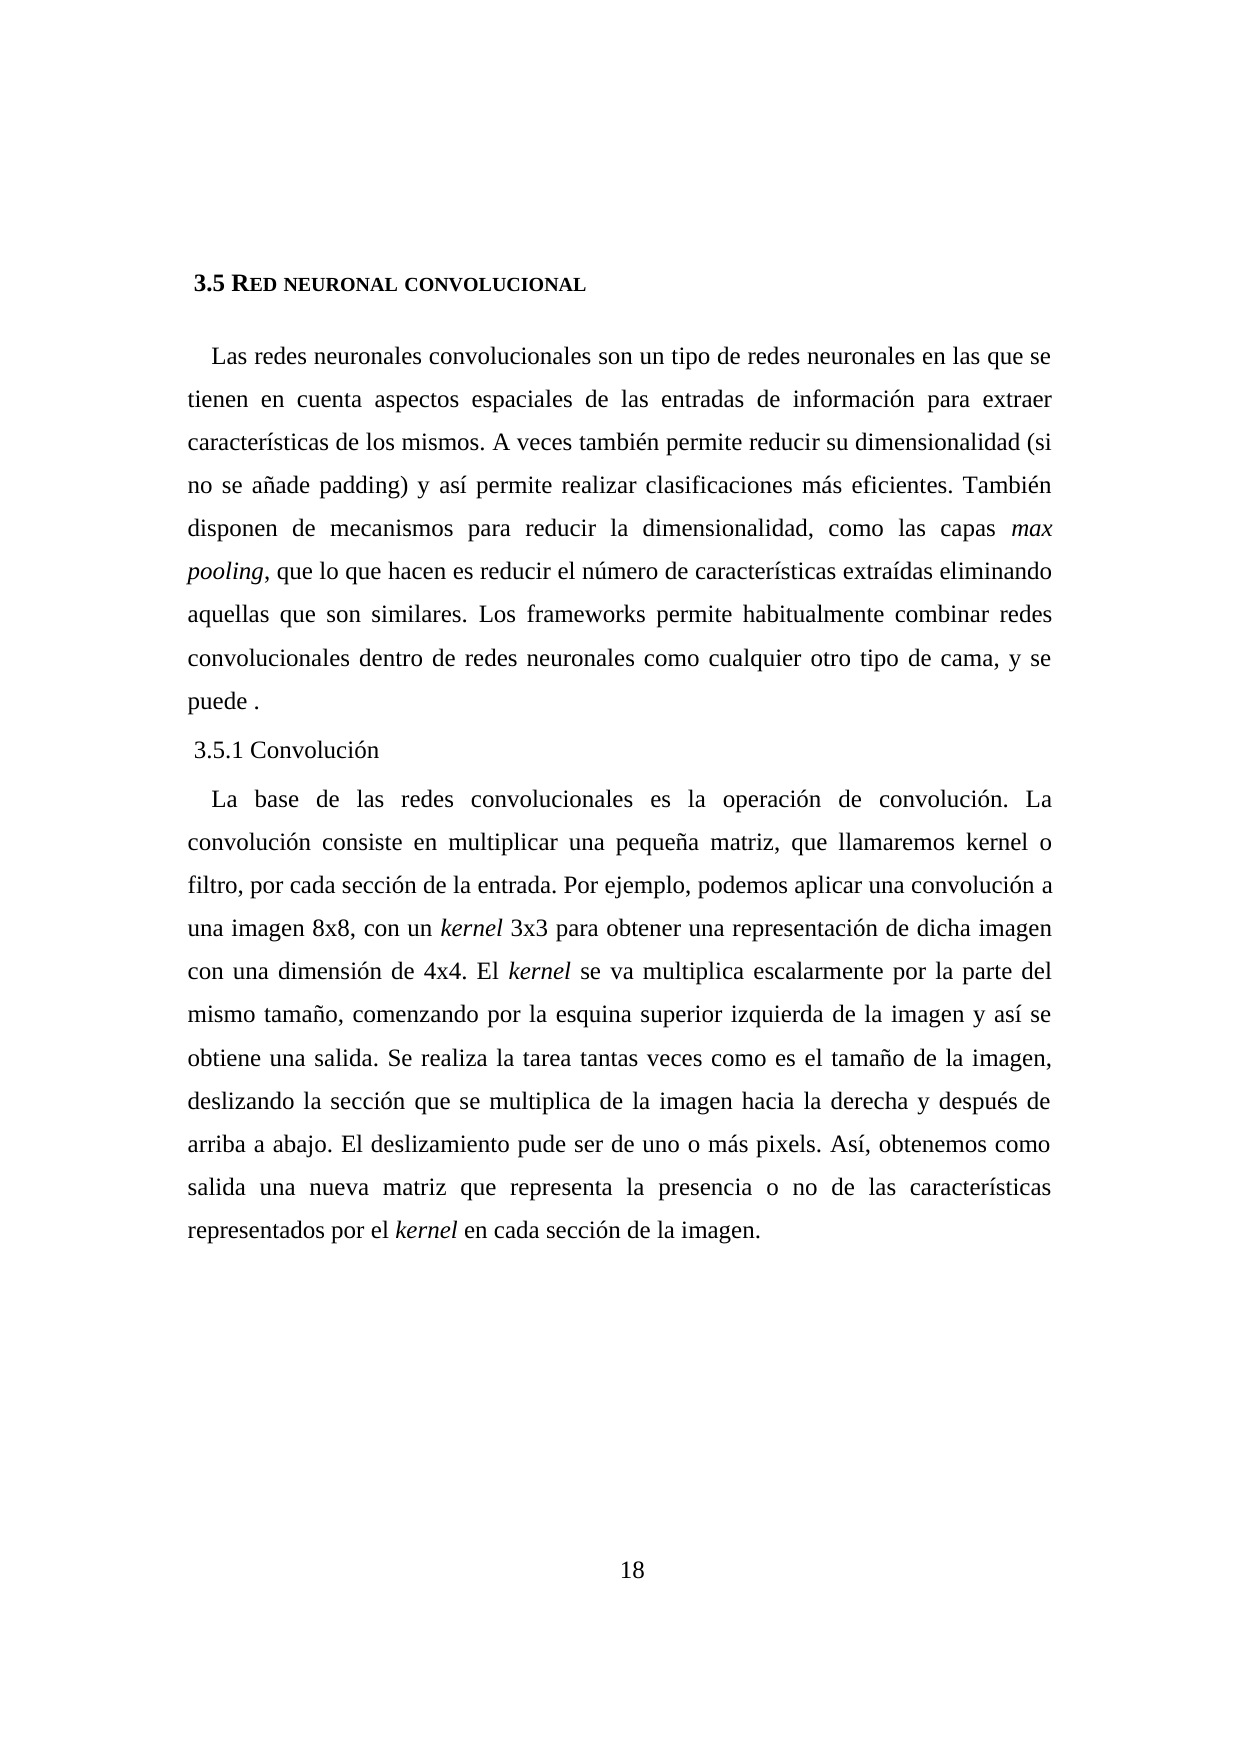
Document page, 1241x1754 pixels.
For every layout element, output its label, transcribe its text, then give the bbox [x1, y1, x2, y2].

subtitle Convolución [187, 735, 1053, 763]
text La base de las redes convolucionales es la operación de convolución. La convolución consiste en multiplicar una pequeña matriz, que llamaremos kernel o filtro, por cada sección de la entrada. Por ejemplo, podemos aplicar una convolución a una imagen 8x8, con un kernel 3x3 para obtener una representación de dicha imagen con una dimensión de 4x4. El kernel se va multiplica escalarmente por la parte del mismo tamaño, comenzando por la esquina superior izquierda de la imagen y así se obtiene una salida. Se realiza la tarea tantas veces como es el tamaño de la imagen, deslizando la sección que se multiplica de la imagen hacia la derecha y después de arriba a abajo. El deslizamiento pude ser de uno o más pixels. Así, obtenemos como salida una nueva matriz que representa la presencia o no de las características representados por el kernel en cada sección de la imagen. [187, 784, 1053, 1244]
subtitle Red neuronal convolucional [187, 268, 949, 297]
text Las redes neuronales convolucionales son un tipo de redes neuronales en las que se tienen en cuenta aspectos espaciales de las entradas de información para extraer características de los mismos. A veces también permite reducir su dimensionalidad (si no se añade padding) y así permite realizar clasificaciones más eficientes. También disponen de mecanismos para reducir la dimensionalidad, como las capas max pooling, que lo que hacen es reducir el número de características extraídas eliminando aquellas que son similares. Los frameworks permite habitualmente combinar redes convolucionales dentro de redes neuronales como cualquier otro tipo de cama, y se puede . [187, 341, 1053, 714]
